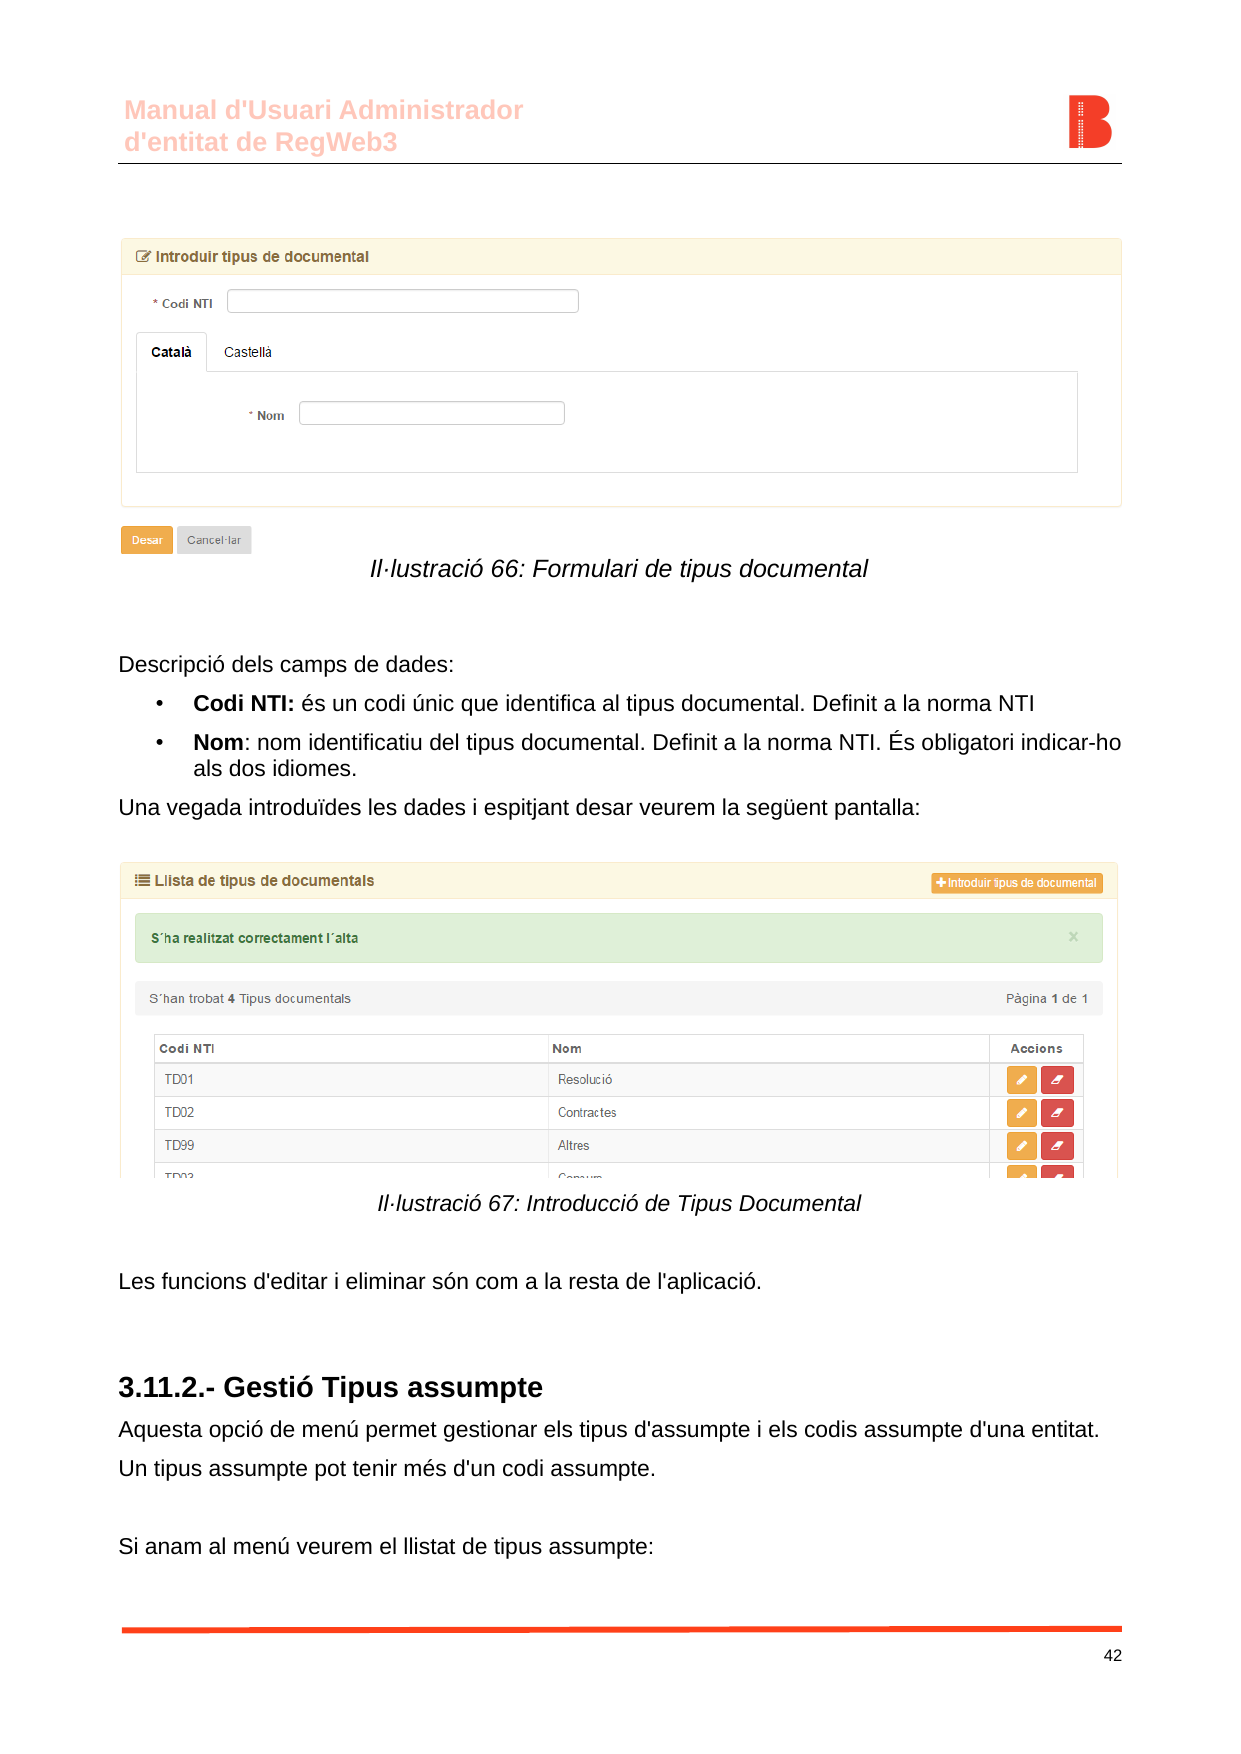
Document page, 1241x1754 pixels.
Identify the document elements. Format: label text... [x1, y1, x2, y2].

list Codi NTI: és un codi únic que identifica al tipus documental. Definit a la norma NTI [156, 690, 1122, 716]
picture [1063, 94, 1117, 150]
list Nom: nom identificatiu del tipus documental. Definit a la norma NTI. És obligatori indicar-ho als dos idiomes. [156, 729, 1122, 782]
text Il·lustració 67: Introducció de Tipus Documental [118, 1190, 1122, 1216]
text Descripció dels camps de dades: [118, 651, 1122, 677]
text Un tipus assumpte pot tenir més d'un codi assumpte. [118, 1455, 1122, 1482]
text Les funcions d'editar i eliminar són com a la resta de l'aplicació. [118, 1268, 1122, 1294]
text Si anam al menú veurem el llistat de tipus assumpte: [118, 1533, 1122, 1559]
subtitle Gestió Tipus assumpte [118, 1370, 1122, 1404]
text Una vegada introduïdes les dades i espitjant desar veurem la següent pantalla: [118, 794, 1122, 820]
text Il·lustració 66: Formulari de tipus documental [118, 554, 1122, 582]
text Aquesta opció de menú permet gestionar els tipus d'assumpte i els codis assumpte d'una entitat. [118, 1416, 1122, 1443]
